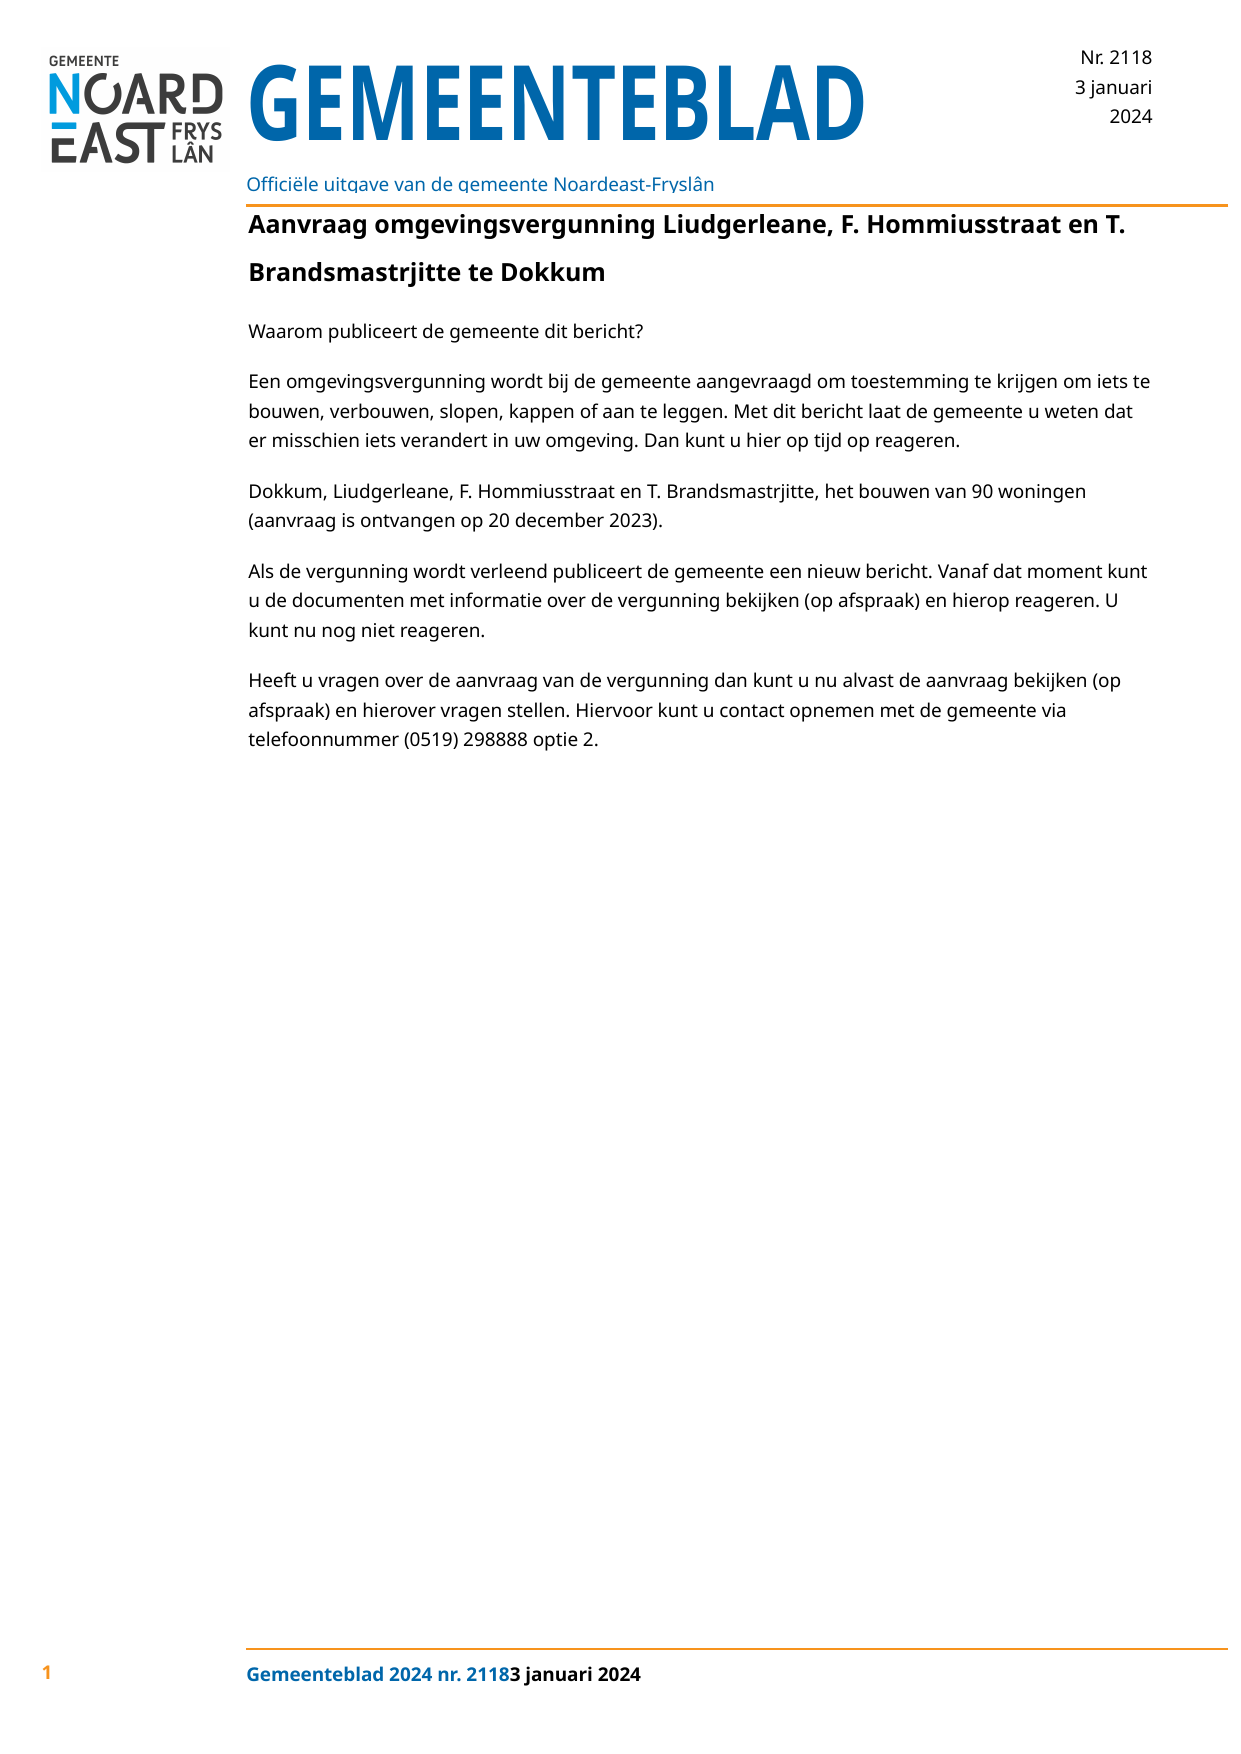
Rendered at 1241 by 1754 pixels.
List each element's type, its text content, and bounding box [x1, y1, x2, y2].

text Als de vergunning wordt verleend publiceert de gemeente een nieuw bericht. Vanaf dat moment kunt u de documenten met informatie over de vergunning bekijken (op afspraak) en hierop reageren. U kunt nu nog niet reageren. [248, 558, 1152, 643]
text Aanvraag omgevingsvergunning Liudgerleane, F. Hommiusstraat en T. Brandsmastrjitte te Dokkum [248, 207, 1152, 288]
text Een omgevingsvergunning wordt bij de gemeente aangevraagd om toestemming te krijgen om iets te bouwen, verbouwen, slopen, kappen of aan te leggen. Met dit bericht laat de gemeente u weten dat er misschien iets verandert in uw omgeving. Dan kunt u hier op tijd op reageren. [248, 368, 1152, 453]
text Heeft u vragen over de aanvraag van de vergunning dan kunt u nu alvast de aanvraag bekijken (op afspraak) en hierover vragen stellen. Hiervoor kunt u contact opnemen met de gemeente via telefoonnummer (0519) 298888 optie 2. [248, 667, 1152, 752]
text Dokkum, Liudgerleane, F. Hommiusstraat en T. Brandsmastrjitte, het bouwen van 90 woningen (aanvraag is ontvangen op 20 december 2023). [248, 478, 1152, 533]
text Waarom publiceert de gemeente dit bericht? [248, 318, 1152, 344]
picture [41, 47, 231, 172]
